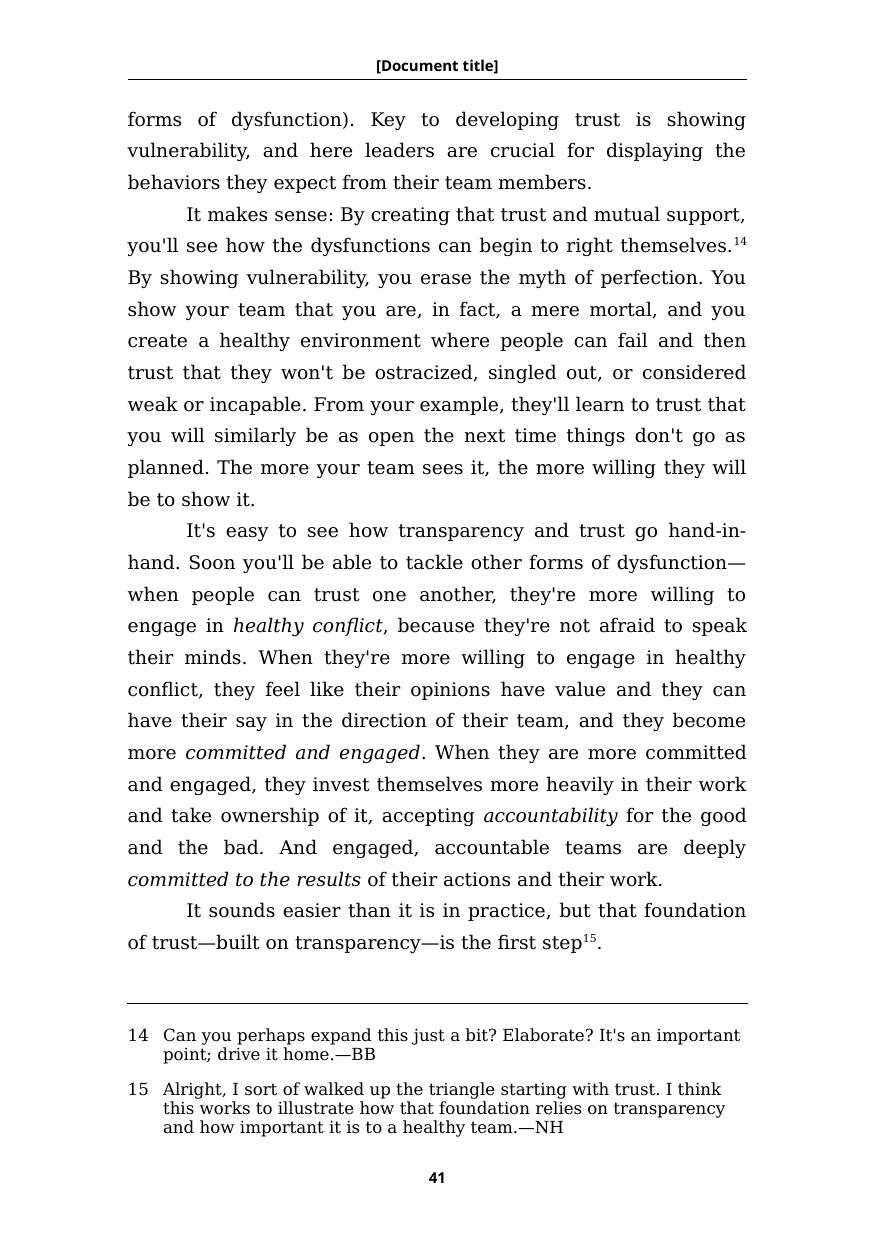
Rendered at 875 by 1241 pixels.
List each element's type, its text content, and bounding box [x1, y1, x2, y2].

text forms of dysfunction). Key to developing trust is showing vulnerability, and here leaders are crucial for displaying the behaviors they expect from their team members. [127, 109, 747, 194]
text Alright, I sort of walked up the triangle starting with trust. I think this works to illustrate how that foundation relies on transparency and how important it is to a healthy team.—NH [127, 1079, 747, 1138]
text It makes sense: By creating that trust and mutual support, you'll see how the dysfunctions can begin to right themselves. By showing vulnerability, you erase the myth of perfection. You show your team that you are, in fact, a mere mortal, and you create a healthy environment where people can fail and then trust that they won't be ostracized, singled out, or considered weak or incapable. From your example, they'll learn to trust that you will similarly be as open the next time things don't go as planned. The more your team sees it, the more willing they will be to show it. [127, 204, 747, 511]
text Can you perhaps expand this just a bit? Elaborate? It's an important point; drive it home.—BB [127, 1026, 747, 1064]
text It's easy to see how transparency and trust go hand-in-hand. Soon you'll be able to tackle other forms of dysfunction—when people can trust one another, they're more willing to engage in healthy conflict, because they're not afraid to speak their minds. When they're more willing to engage in healthy conflict, they feel like their opinions have value and they can have their say in the direction of their team, and they become more committed and engaged. When they are more committed and engaged, they invest themselves more heavily in their work and take ownership of it, accepting accountability for the good and the bad. And engaged, accountable teams are deeply committed to the results of their actions and their work. [127, 520, 747, 891]
text It sounds easier than it is in practice, but that foundation of trust—built on transparency—is the first step. [127, 900, 747, 954]
